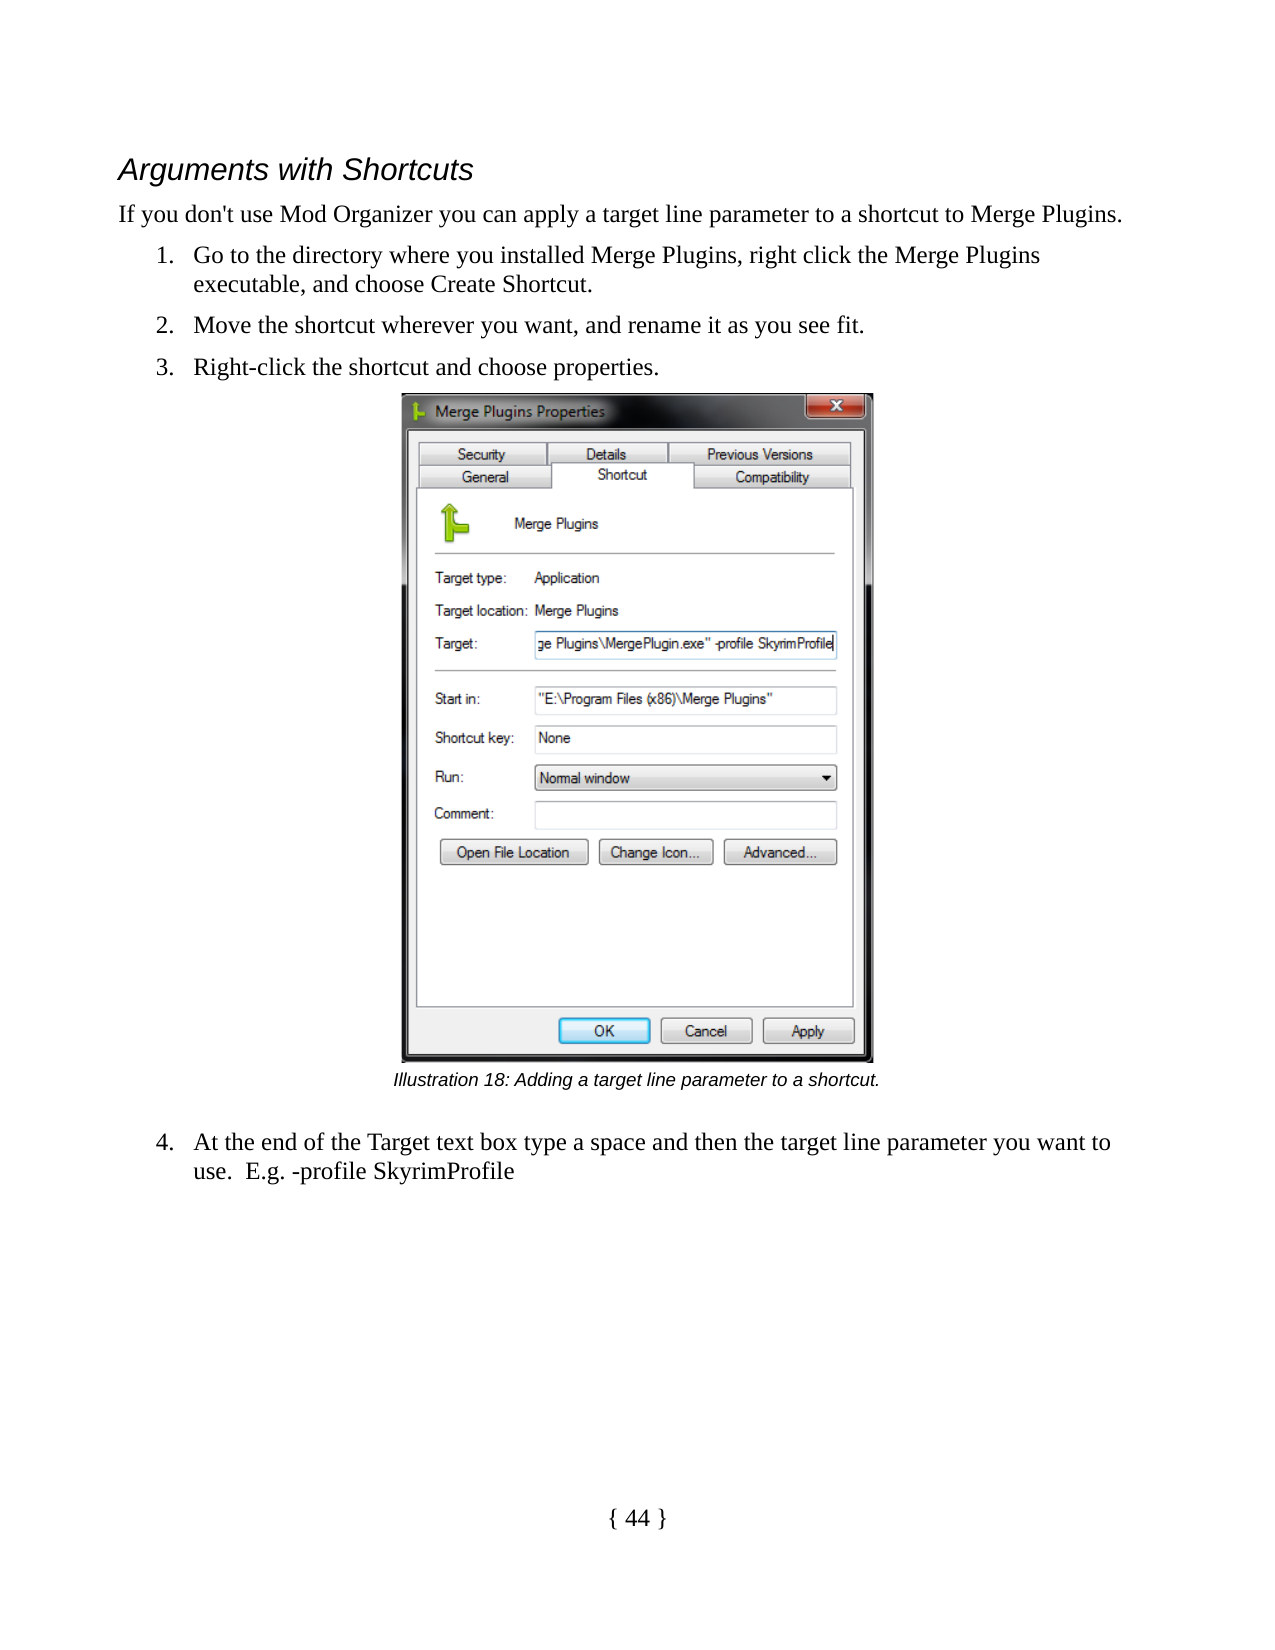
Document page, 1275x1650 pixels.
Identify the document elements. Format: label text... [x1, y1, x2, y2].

list Go to the directory where you installed Merge Plugins, right click the Merge Plugins executable, and choose Create Shortcut. [156, 240, 1157, 298]
subtitle Arguments with Shortcuts [118, 151, 1157, 187]
list At the end of the Target text box type a space and then the target line parameter you want to use. E.g. -profile SkyrimProfile [156, 1063, 1157, 1185]
list Move the shortcut wherever you want, and rename it as you see fit. [156, 310, 1157, 339]
list Right-click the shortcut and choose properties. [156, 352, 1157, 380]
text If you don't use Mod Organizer you can apply a target line parameter to a shortcut to Merge Plugins. [118, 199, 1157, 228]
list Illustration 18: Adding a target line parameter to a shortcut. [374, 406, 901, 1091]
picture [401, 393, 874, 1063]
